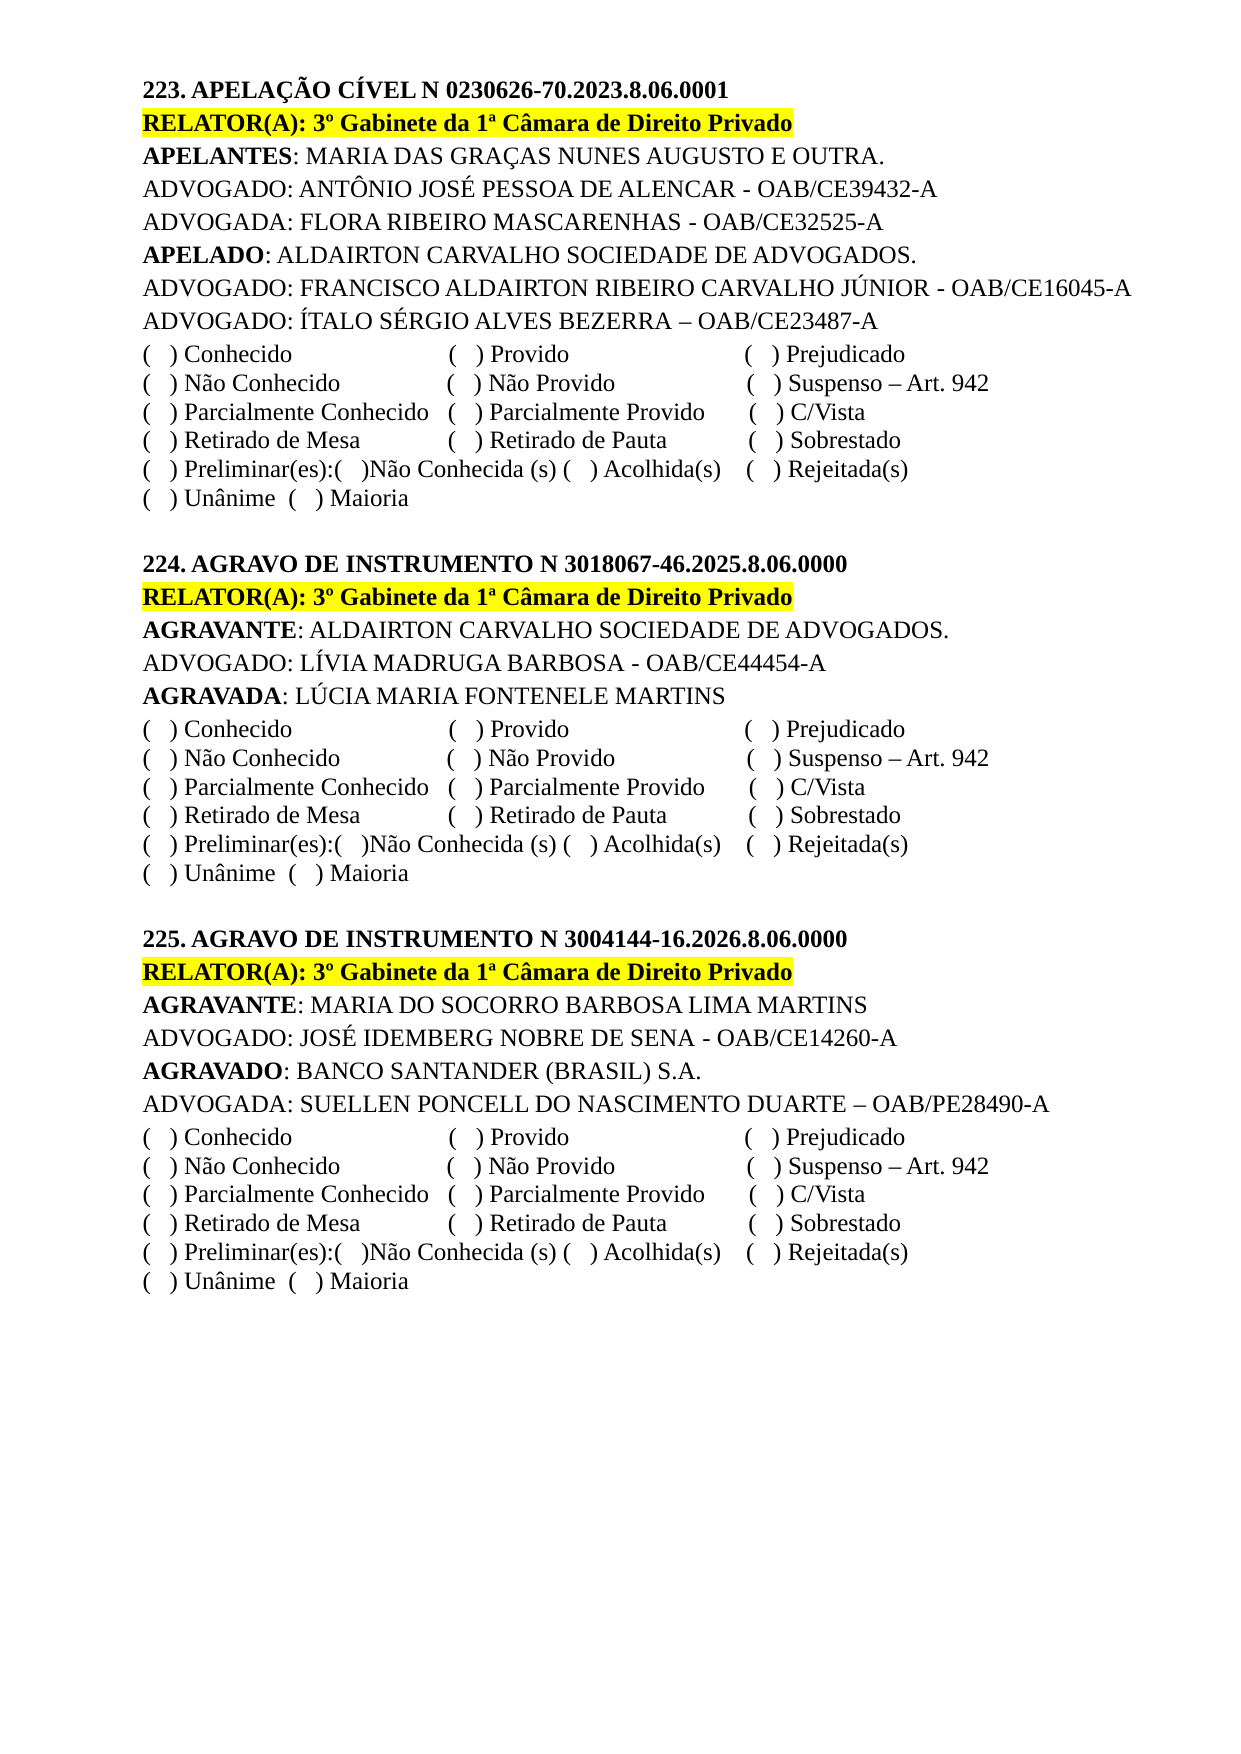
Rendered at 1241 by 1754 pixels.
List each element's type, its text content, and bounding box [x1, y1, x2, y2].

text ( ) Preliminar(es):( )Não Conhecida (s) ( ) Acolhida(s) ( ) Rejeitada(s) [142, 829, 1158, 858]
text ( ) Retirado de Mesa ( ) Retirado de Pauta ( ) Sobrestado [142, 425, 1158, 454]
text ( ) Não Conhecido ( ) Não Provido ( ) Suspenso – Art. 942 [142, 743, 1158, 772]
text ( ) Retirado de Mesa ( ) Retirado de Pauta ( ) Sobrestado [142, 1208, 1158, 1237]
text ( ) Unânime ( ) Maioria 225. AGRAVO DE INSTRUMENTO N 3004144-16.2026.8.06.0000 RELATOR(A): 3º Gabinete da 1ª Câmara de Direito Privado AGRAVANTE: MARIA DO SOCORRO BARBOSA LIMA MARTINS ADVOGADO: JOSÉ IDEMBERG NOBRE DE SENA - OAB/CE14260-A AGRAVADO: BANCO SANTANDER (BRASIL) S.A. ADVOGADA: SUELLEN PONCELL DO NASCIMENTO DUARTE – OAB/PE28490-A [142, 858, 1141, 1118]
text ( ) Unânime ( ) Maioria [142, 1266, 1141, 1361]
text ( ) Parcialmente Conhecido ( ) Parcialmente Provido ( ) C/Vista [142, 397, 1158, 425]
text ( ) Conhecido ( ) Provido ( ) Prejudicado [142, 339, 1141, 368]
text 223. APELAÇÃO CÍVEL N 0230626-70.2023.8.06.0001 RELATOR(A): 3º Gabinete da 1ª Câmara de Direito Privado APELANTES: MARIA DAS GRAÇAS NUNES AUGUSTO E OUTRA. ADVOGADO: ANTÔNIO JOSÉ PESSOA DE ALENCAR - OAB/CE39432-A ADVOGADA: FLORA RIBEIRO MASCARENHAS - OAB/CE32525-A APELADO: ALDAIRTON CARVALHO SOCIEDADE DE ADVOGADOS. ADVOGADO: FRANCISCO ALDAIRTON RIBEIRO CARVALHO JÚNIOR - OAB/CE16045-A ADVOGADO: ÍTALO SÉRGIO ALVES BEZERRA – OAB/CE23487-A [142, 75, 1141, 335]
text ( ) Não Conhecido ( ) Não Provido ( ) Suspenso – Art. 942 [142, 368, 1158, 397]
text ( ) Unânime ( ) Maioria 224. AGRAVO DE INSTRUMENTO N 3018067-46.2025.8.06.0000 RELATOR(A): 3º Gabinete da 1ª Câmara de Direito Privado AGRAVANTE: ALDAIRTON CARVALHO SOCIEDADE DE ADVOGADOS. ADVOGADO: LÍVIA MADRUGA BARBOSA - OAB/CE44454-A AGRAVADA: LÚCIA MARIA FONTENELE MARTINS [142, 483, 1141, 710]
text ( ) Parcialmente Conhecido ( ) Parcialmente Provido ( ) C/Vista [142, 772, 1158, 800]
text ( ) Conhecido ( ) Provido ( ) Prejudicado [142, 1122, 1141, 1151]
text ( ) Parcialmente Conhecido ( ) Parcialmente Provido ( ) C/Vista [142, 1179, 1158, 1208]
text ( ) Conhecido ( ) Provido ( ) Prejudicado [142, 714, 1141, 743]
text ( ) Preliminar(es):( )Não Conhecida (s) ( ) Acolhida(s) ( ) Rejeitada(s) [142, 1237, 1158, 1266]
text ( ) Não Conhecido ( ) Não Provido ( ) Suspenso – Art. 942 [142, 1151, 1158, 1179]
text ( ) Preliminar(es):( )Não Conhecida (s) ( ) Acolhida(s) ( ) Rejeitada(s) [142, 454, 1158, 483]
text ( ) Retirado de Mesa ( ) Retirado de Pauta ( ) Sobrestado [142, 800, 1158, 829]
